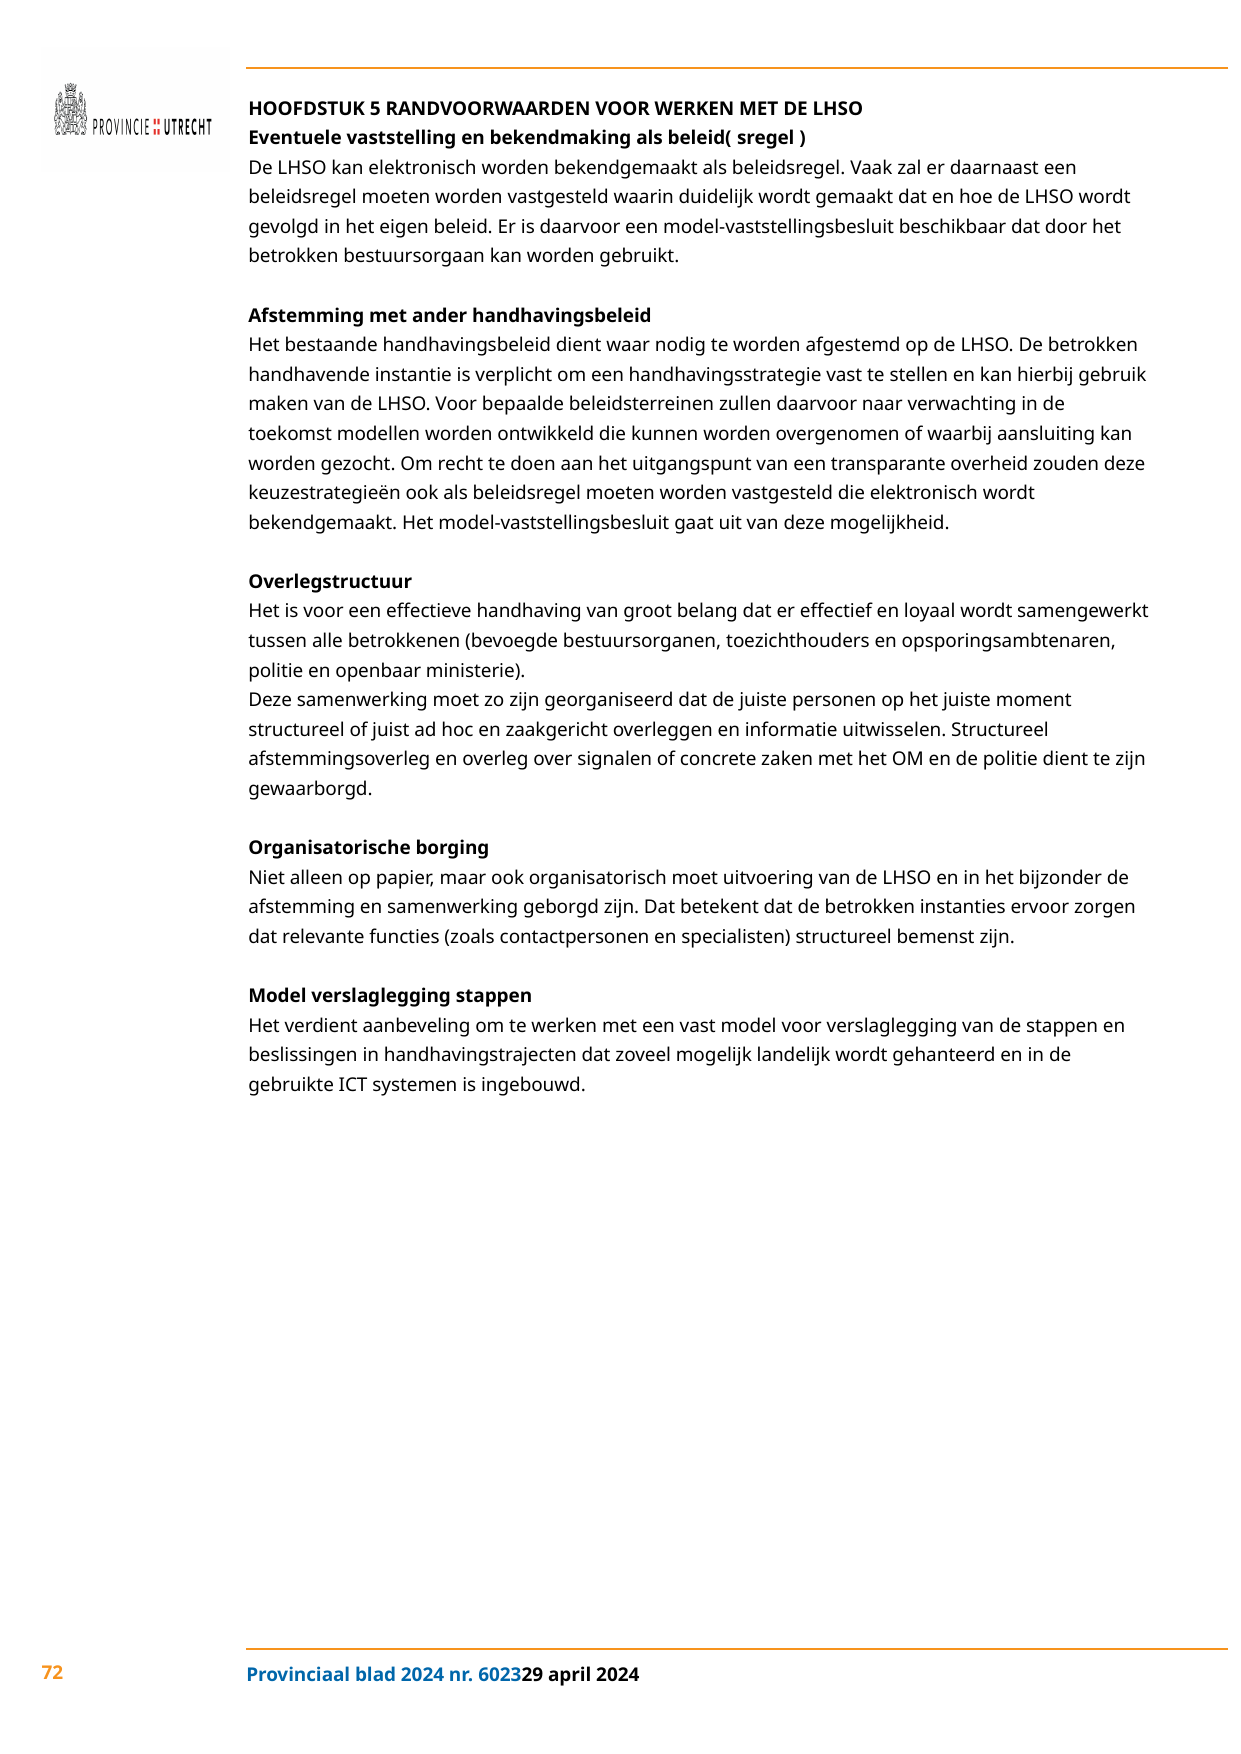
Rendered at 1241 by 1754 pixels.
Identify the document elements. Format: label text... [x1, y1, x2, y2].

text De LHSO kan elektronisch worden bekendgemaakt als beleidsregel. Vaak zal er daarnaast een beleidsregel moeten worden vastgesteld waarin duidelijk wordt gemaakt dat en hoe de LHSO wordt gevolgd in het eigen beleid. Er is daarvoor een model-vaststellingsbesluit beschikbaar dat door het betrokken bestuursorgaan kan worden gebruikt. [248, 154, 1152, 268]
text HOOFDSTUK 5 RANDVOORWAARDEN VOOR WERKEN MET DE LHSO [248, 95, 1152, 121]
text Het is voor een effectieve handhaving van groot belang dat er effectief en loyaal wordt samengewerkt tussen alle betrokkenen (bevoegde bestuursorganen, toezichthouders en opsporingsambtenaren, politie en openbaar ministerie). [248, 598, 1152, 683]
text Afstemming met ander handhavingsbeleid [248, 302, 1152, 328]
text Eventuele vaststelling en bekendmaking als beleid( sregel ) [248, 124, 1152, 150]
text Deze samenwerking moet zo zijn georganiseerd dat de juiste personen op het juiste moment structureel of juist ad hoc en zaakgericht overleggen en informatie uitwisselen. Structureel afstemmingsoverleg en overleg over signalen of concrete zaken met het OM en de politie dient te zijn gewaarborgd. [248, 686, 1152, 801]
picture [41, 47, 231, 172]
text Overlegstructuur [248, 568, 1152, 594]
text Het bestaande handhavingsbeleid dient waar nodig te worden afgestemd op de LHSO. De betrokken handhavende instantie is verplicht om een handhavingsstrategie vast te stellen en kan hierbij gebruik maken van de LHSO. Voor bepaalde beleidsterreinen zullen daarvoor naar verwachting in de toekomst modellen worden ontwikkeld die kunnen worden overgenomen of waarbij aansluiting kan worden gezocht. Om recht te doen aan het uitgangspunt van een transparante overheid zouden deze keuzestrategieën ook als beleidsregel moeten worden vastgesteld die elektronisch wordt bekendgemaakt. Het model-vaststellingsbesluit gaat uit van deze mogelijkheid. [248, 331, 1152, 535]
text Niet alleen op papier, maar ook organisatorisch moet uitvoering van de LHSO en in het bijzonder de afstemming en samenwerking geborgd zijn. Dat betekent dat de betrokken instanties ervoor zorgen dat relevante functies (zoals contactpersonen en specialisten) structureel bemenst zijn. [248, 864, 1152, 949]
text Model verslaglegging stappen [248, 982, 1152, 1008]
text Het verdient aanbeveling om te werken met een vast model voor verslaglegging van de stappen en beslissingen in handhavingstrajecten dat zoveel mogelijk landelijk wordt gehanteerd en in de gebruikte ICT systemen is ingebouwd. [248, 1012, 1152, 1097]
text Organisatorische borging [248, 834, 1152, 860]
